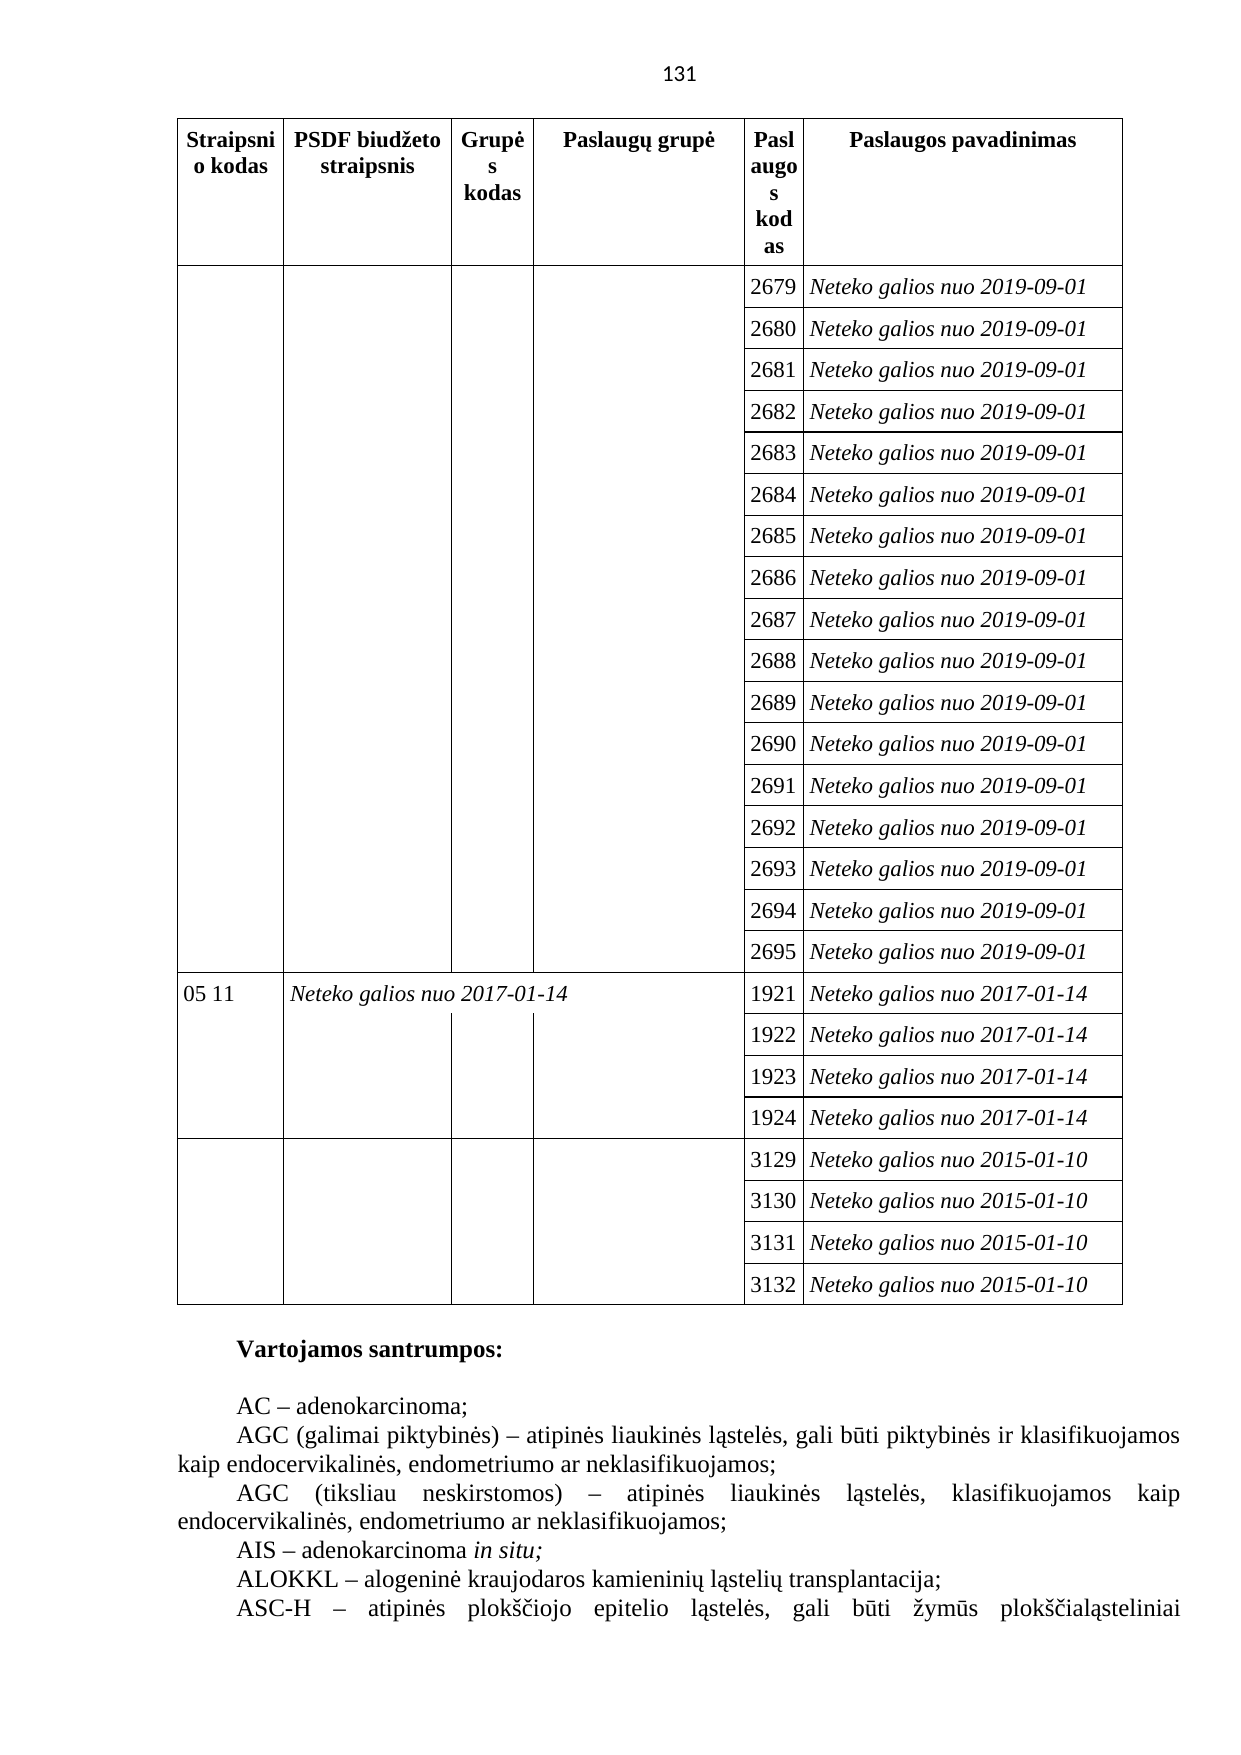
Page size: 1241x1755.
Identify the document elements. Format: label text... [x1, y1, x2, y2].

table_cell Neteko galios nuo 2019-09-01 [804, 474, 1122, 514]
table_cell 2692 [745, 806, 803, 847]
table_cell [284, 473, 451, 514]
table_cell [452, 764, 533, 805]
table_cell Neteko galios nuo 2019-09-01 [804, 391, 1122, 431]
table_header Paslaugų grupė [534, 119, 744, 265]
table_cell 3131 [745, 1222, 803, 1263]
table_cell [178, 1263, 283, 1304]
table_cell [178, 722, 283, 764]
table_cell 1922 [745, 1014, 803, 1055]
table_cell 2683 [745, 433, 803, 473]
table_header Straipsnio kodas [178, 119, 283, 265]
table_cell 1924 [745, 1098, 803, 1138]
table_cell [534, 1055, 744, 1096]
table_cell 2693 [745, 848, 803, 888]
table_cell 2682 [745, 391, 803, 431]
table_cell Neteko galios nuo 2019-09-01 [804, 806, 1122, 847]
table_cell 2681 [745, 349, 803, 390]
table_cell Neteko galios nuo 2015-01-10 [804, 1222, 1122, 1263]
table_cell [284, 681, 451, 722]
table_cell [178, 1055, 283, 1096]
table_cell [534, 1263, 744, 1304]
table_cell [452, 889, 533, 930]
table_cell Neteko galios nuo 2019-09-01 [804, 516, 1122, 556]
table_cell [452, 1139, 533, 1179]
table_cell [452, 348, 533, 390]
table_cell [178, 1096, 283, 1138]
table_cell [534, 681, 744, 722]
table_cell 2687 [745, 599, 803, 639]
table_cell [534, 639, 744, 681]
table_cell [178, 431, 283, 473]
table_cell [534, 1013, 744, 1055]
table_cell 2686 [745, 557, 803, 598]
table_cell Neteko galios nuo 2019-09-01 [804, 557, 1122, 598]
table_cell [284, 1013, 451, 1055]
table_cell [452, 390, 533, 431]
table_cell 2688 [745, 640, 803, 681]
table_cell Neteko galios nuo 2019-09-01 [804, 266, 1122, 307]
table_cell Neteko galios nuo 2019-09-01 [804, 848, 1122, 888]
table_cell [284, 764, 451, 805]
table_cell [178, 390, 283, 431]
table_cell [534, 805, 744, 847]
table_cell [452, 515, 533, 556]
table_cell [452, 1055, 533, 1096]
table_cell [452, 598, 533, 639]
table_cell [178, 889, 283, 930]
table_cell [284, 515, 451, 556]
table_cell [178, 473, 283, 514]
table_cell [534, 889, 744, 930]
table_cell 05 11 [178, 973, 283, 1013]
table_cell [178, 1221, 283, 1263]
table_cell [178, 598, 283, 639]
table_cell Neteko galios nuo 2019-09-01 [804, 931, 1122, 972]
table_cell [534, 598, 744, 639]
table_cell 2694 [745, 890, 803, 930]
table_cell Neteko galios nuo 2019-09-01 [804, 682, 1122, 722]
table_cell Neteko galios nuo 2019-09-01 [804, 640, 1122, 681]
table_cell 2680 [745, 308, 803, 348]
table_cell [178, 930, 283, 972]
table_cell [452, 1096, 533, 1138]
table_cell Neteko galios nuo 2015-01-10 [804, 1139, 1122, 1179]
table_cell [452, 805, 533, 847]
table_cell [534, 1096, 744, 1138]
table_cell [178, 266, 283, 307]
text AGC (tiksliau neskirstomos) – atipinės liaukinės ląstelės, klasifikuojamos kaip endocervikalinės, endometriumo ar neklasifikuojamos; [177, 1478, 1181, 1535]
table_cell [284, 266, 451, 307]
table_cell [284, 805, 451, 847]
table_cell [452, 307, 533, 348]
table_cell Neteko galios nuo 2019-09-01 [804, 765, 1122, 805]
table_cell [178, 681, 283, 722]
table_cell Neteko galios nuo 2019-09-01 [804, 599, 1122, 639]
table_cell [452, 681, 533, 722]
table_cell Neteko galios nuo 2017-01-14 [804, 973, 1122, 1013]
table_cell [178, 307, 283, 348]
table_cell [452, 431, 533, 473]
table_cell 3129 [745, 1139, 803, 1179]
table_cell [178, 556, 283, 598]
table_cell [534, 307, 744, 348]
text AIS – adenokarcinoma in situ; [177, 1535, 1181, 1564]
table_cell 3132 [745, 1264, 803, 1304]
table_cell [534, 390, 744, 431]
table_cell [178, 805, 283, 847]
table_cell [178, 515, 283, 556]
table_cell Neteko galios nuo 2019-09-01 [804, 308, 1122, 348]
table_cell [178, 764, 283, 805]
table_cell Neteko galios nuo 2017-01-14 [804, 1014, 1122, 1055]
table_header PSDF biudžeto straipsnis [284, 119, 451, 265]
table_cell 1921 [745, 973, 803, 1013]
table_cell [452, 930, 533, 972]
table_cell [178, 639, 283, 681]
table_cell [534, 722, 744, 764]
table_cell [284, 639, 451, 681]
table_cell Neteko galios nuo 2019-09-01 [804, 349, 1122, 390]
table_cell [284, 847, 451, 888]
table_cell [284, 1139, 451, 1304]
text Vartojamos santrumpos: [177, 1334, 1181, 1363]
text AGC (galimai piktybinės) – atipinės liaukinės ląstelės, gali būti piktybinės ir klasifikuojamos kaip endocervikalinės, endometriumo ar neklasifikuojamos; [177, 1420, 1181, 1478]
table_cell [534, 431, 744, 473]
table_cell [534, 1139, 744, 1263]
table_cell Neteko galios nuo 2017-01-14 [804, 1056, 1122, 1096]
table_cell [284, 431, 451, 473]
table_cell 1923 [745, 1056, 803, 1096]
table_cell [178, 847, 283, 888]
table_cell [284, 1055, 451, 1096]
table_cell [534, 930, 744, 972]
table_cell 3130 [745, 1181, 803, 1221]
table_cell [178, 1180, 283, 1221]
table_cell [284, 598, 451, 639]
table_cell Neteko galios nuo 2017-01-14 [804, 1098, 1122, 1138]
table_cell [452, 1263, 533, 1304]
table_cell Neteko galios nuo 2015-01-10 [804, 1181, 1122, 1221]
table_cell 2684 [745, 474, 803, 514]
text ALOKKL – alogeninė kraujodaros kamieninių ląstelių transplantacija; [177, 1564, 1181, 1593]
table_cell [534, 764, 744, 805]
table_cell [284, 930, 451, 972]
table_cell [452, 1013, 533, 1055]
table_cell [284, 722, 451, 764]
table_header Paslaugos pavadinimas [804, 119, 1122, 265]
table_cell [284, 307, 451, 348]
table_cell [534, 348, 744, 390]
table_cell Neteko galios nuo 2015-01-10 [804, 1264, 1122, 1304]
table_cell Neteko galios nuo 2019-09-01 [804, 723, 1122, 764]
table_cell 2695 [745, 931, 803, 972]
table_cell 2689 [745, 682, 803, 722]
table_cell [452, 1221, 533, 1263]
table_cell [178, 1139, 283, 1179]
table_cell [534, 473, 744, 514]
table_cell Neteko galios nuo 2017-01-14 [284, 973, 744, 1013]
table_cell [284, 348, 451, 390]
table_cell [452, 1180, 533, 1221]
table_cell [284, 390, 451, 431]
table_cell [452, 847, 533, 888]
table_cell Neteko galios nuo 2019-09-01 [804, 433, 1122, 473]
table_cell [178, 1013, 283, 1055]
table_cell [284, 889, 451, 930]
table_cell [534, 556, 744, 598]
table_header Paslaugos kodas [745, 119, 803, 265]
table_cell [534, 847, 744, 888]
table_cell Neteko galios nuo 2019-09-01 [804, 890, 1122, 930]
table_cell [452, 722, 533, 764]
table_cell 2679 [745, 266, 803, 307]
table_cell [534, 266, 744, 307]
table_cell [452, 639, 533, 681]
table_cell [452, 266, 533, 307]
table_header Grupės kodas [452, 119, 533, 265]
table_cell 2685 [745, 516, 803, 556]
text ASC-H – atipinės plokščiojo epitelio ląstelės, gali būti žymūs plokščialąsteliniai [177, 1593, 1181, 1621]
table_cell 2690 [745, 723, 803, 764]
text AC – adenokarcinoma; [177, 1391, 1181, 1420]
table_cell [284, 1096, 451, 1138]
table_cell [534, 515, 744, 556]
table_cell 2691 [745, 765, 803, 805]
table_cell [452, 473, 533, 514]
table_cell [452, 556, 533, 598]
table_cell [284, 556, 451, 598]
table_cell [178, 348, 283, 390]
